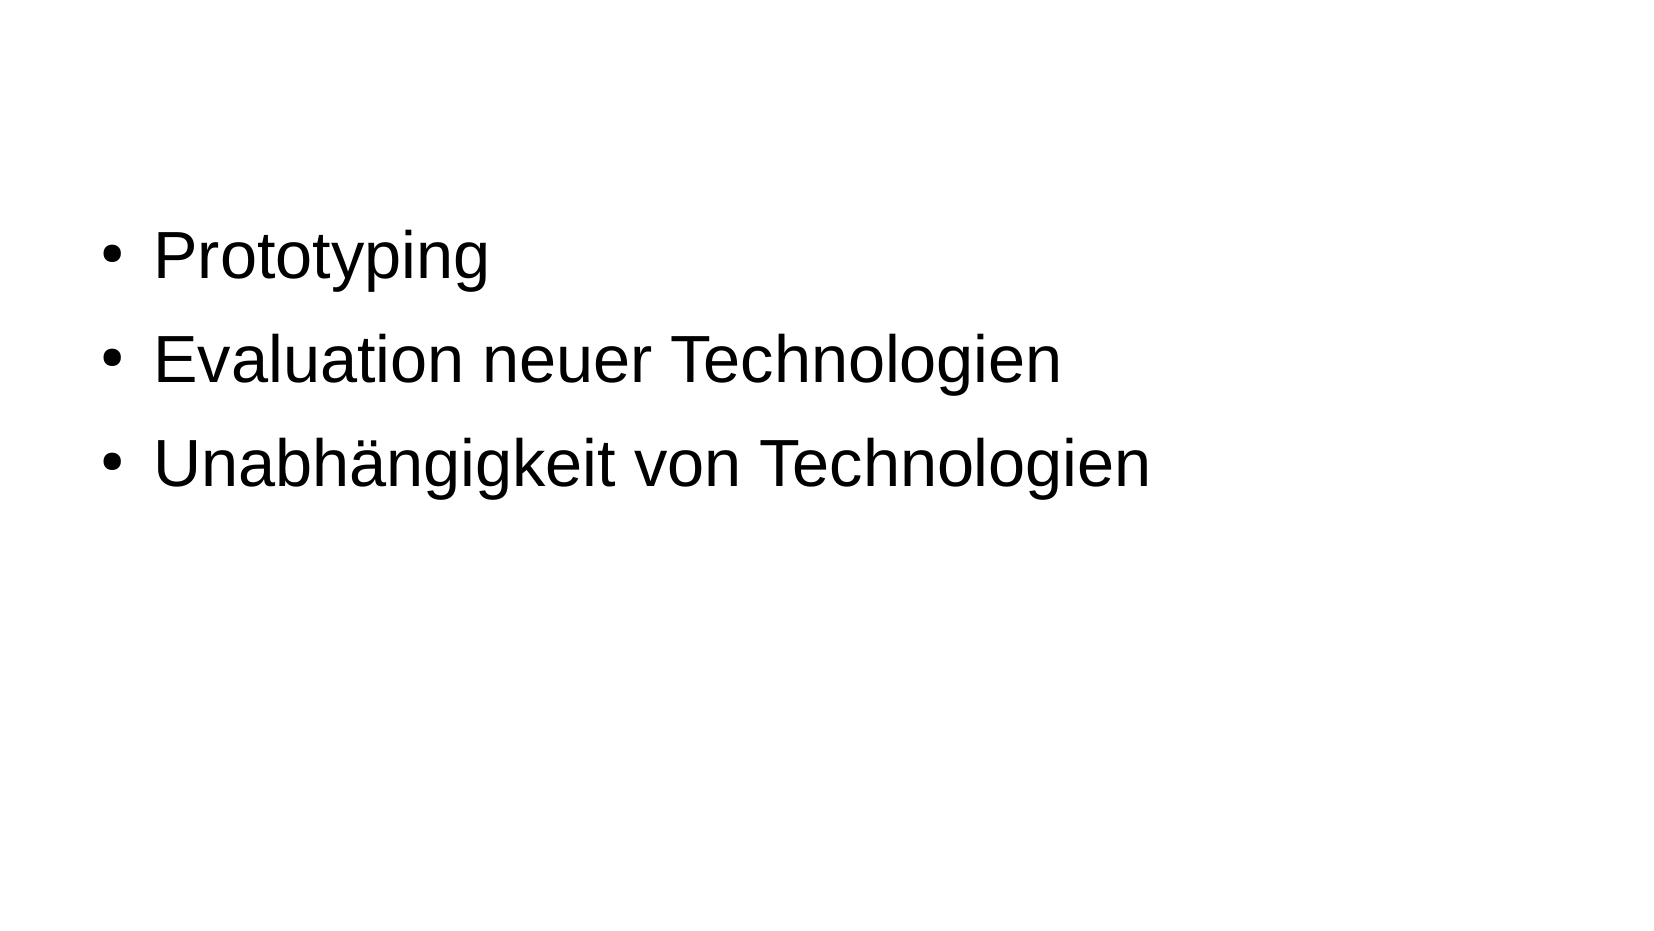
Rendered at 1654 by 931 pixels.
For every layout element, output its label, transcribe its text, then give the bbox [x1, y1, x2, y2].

list Prototyping Evaluation neuer Technologien Unabhängigkeit von Technologien [82, 217, 1571, 758]
